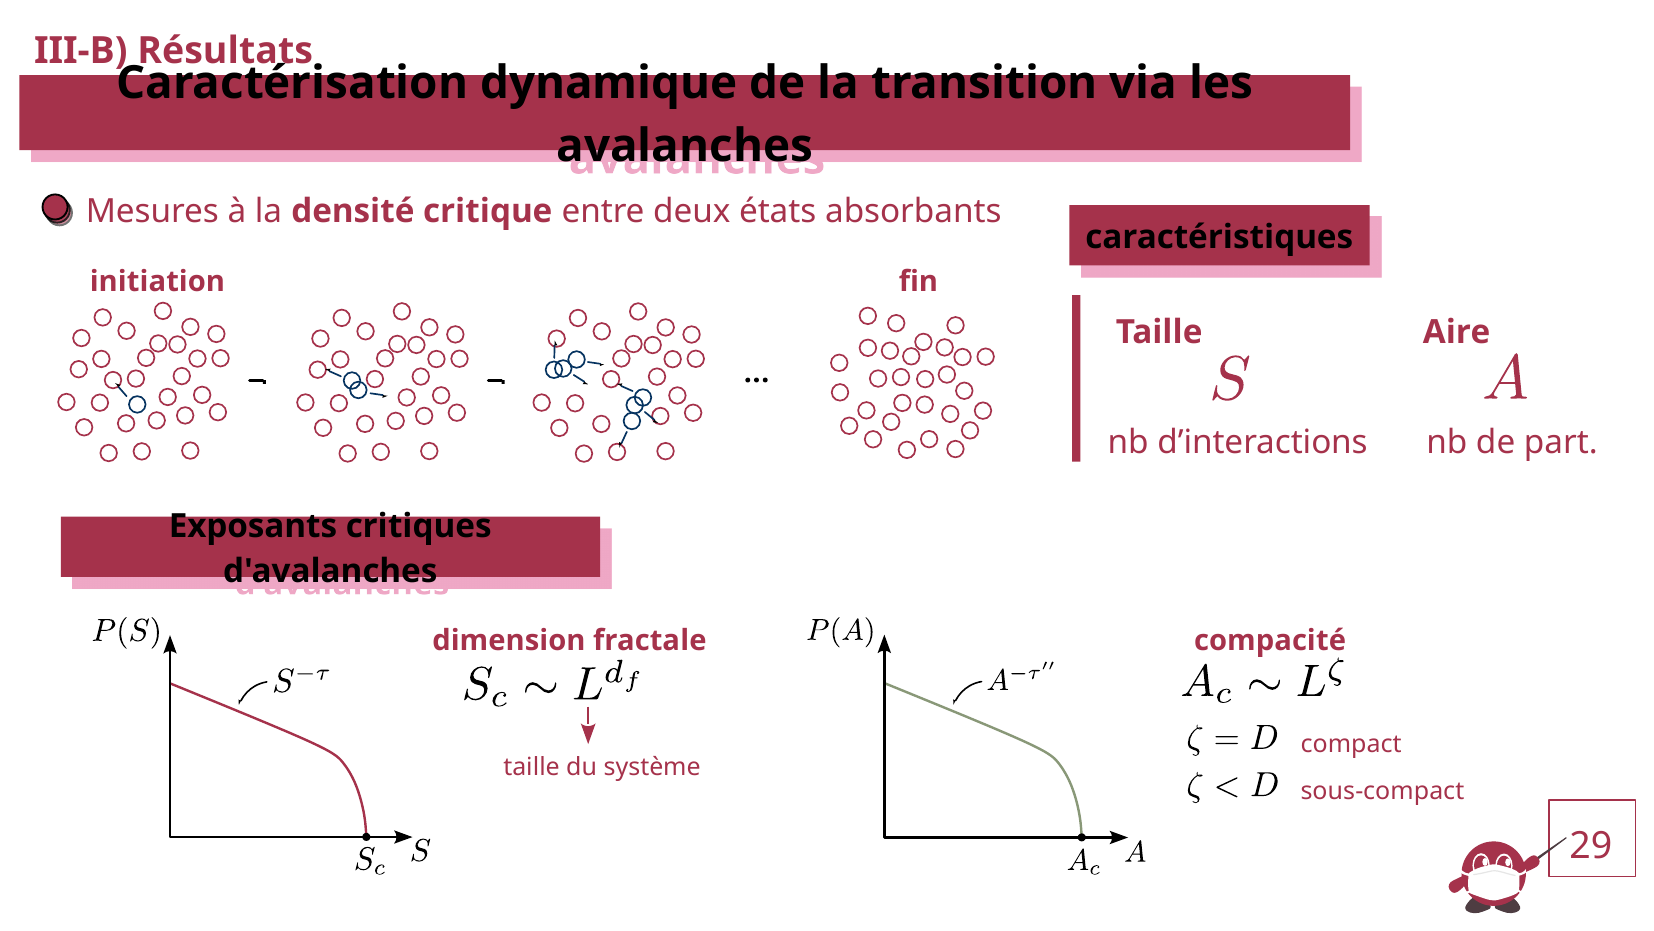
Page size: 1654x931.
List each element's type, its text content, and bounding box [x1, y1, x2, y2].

text_box Exposants critiques d'avalanches [60, 516, 601, 577]
text_box [1492, 811, 1654, 887]
text_box nb de part. [1411, 410, 1617, 464]
picture [1483, 353, 1528, 399]
text_box nb d’interactions [1092, 410, 1368, 464]
picture [57, 301, 995, 463]
text_box III-B) Résultats [19, 16, 1238, 76]
text_box Taille [1092, 300, 1211, 356]
text_box dimension fractale [417, 611, 693, 661]
text_box taille du système [488, 741, 713, 791]
text_box Mesures à la densité critique entre deux états absorbants [26, 179, 952, 250]
picture [1448, 799, 1637, 914]
picture [807, 617, 1146, 875]
text_box compact [1285, 717, 1455, 765]
text_box caractéristiques [1069, 205, 1370, 266]
text_box Caractérisation dynamique de la transition via les avalanches [19, 75, 1351, 151]
text_box sous-compact [1285, 765, 1475, 815]
picture [92, 617, 431, 875]
picture [1212, 355, 1250, 401]
picture [1181, 657, 1344, 703]
picture [1187, 771, 1278, 804]
text_box [1072, 295, 1081, 462]
text_box Aire [1399, 301, 1518, 356]
text_box fin [884, 252, 948, 302]
picture [464, 661, 640, 707]
text_box initiation [75, 252, 221, 302]
picture [1187, 724, 1278, 756]
text_box compacité [1179, 611, 1348, 661]
